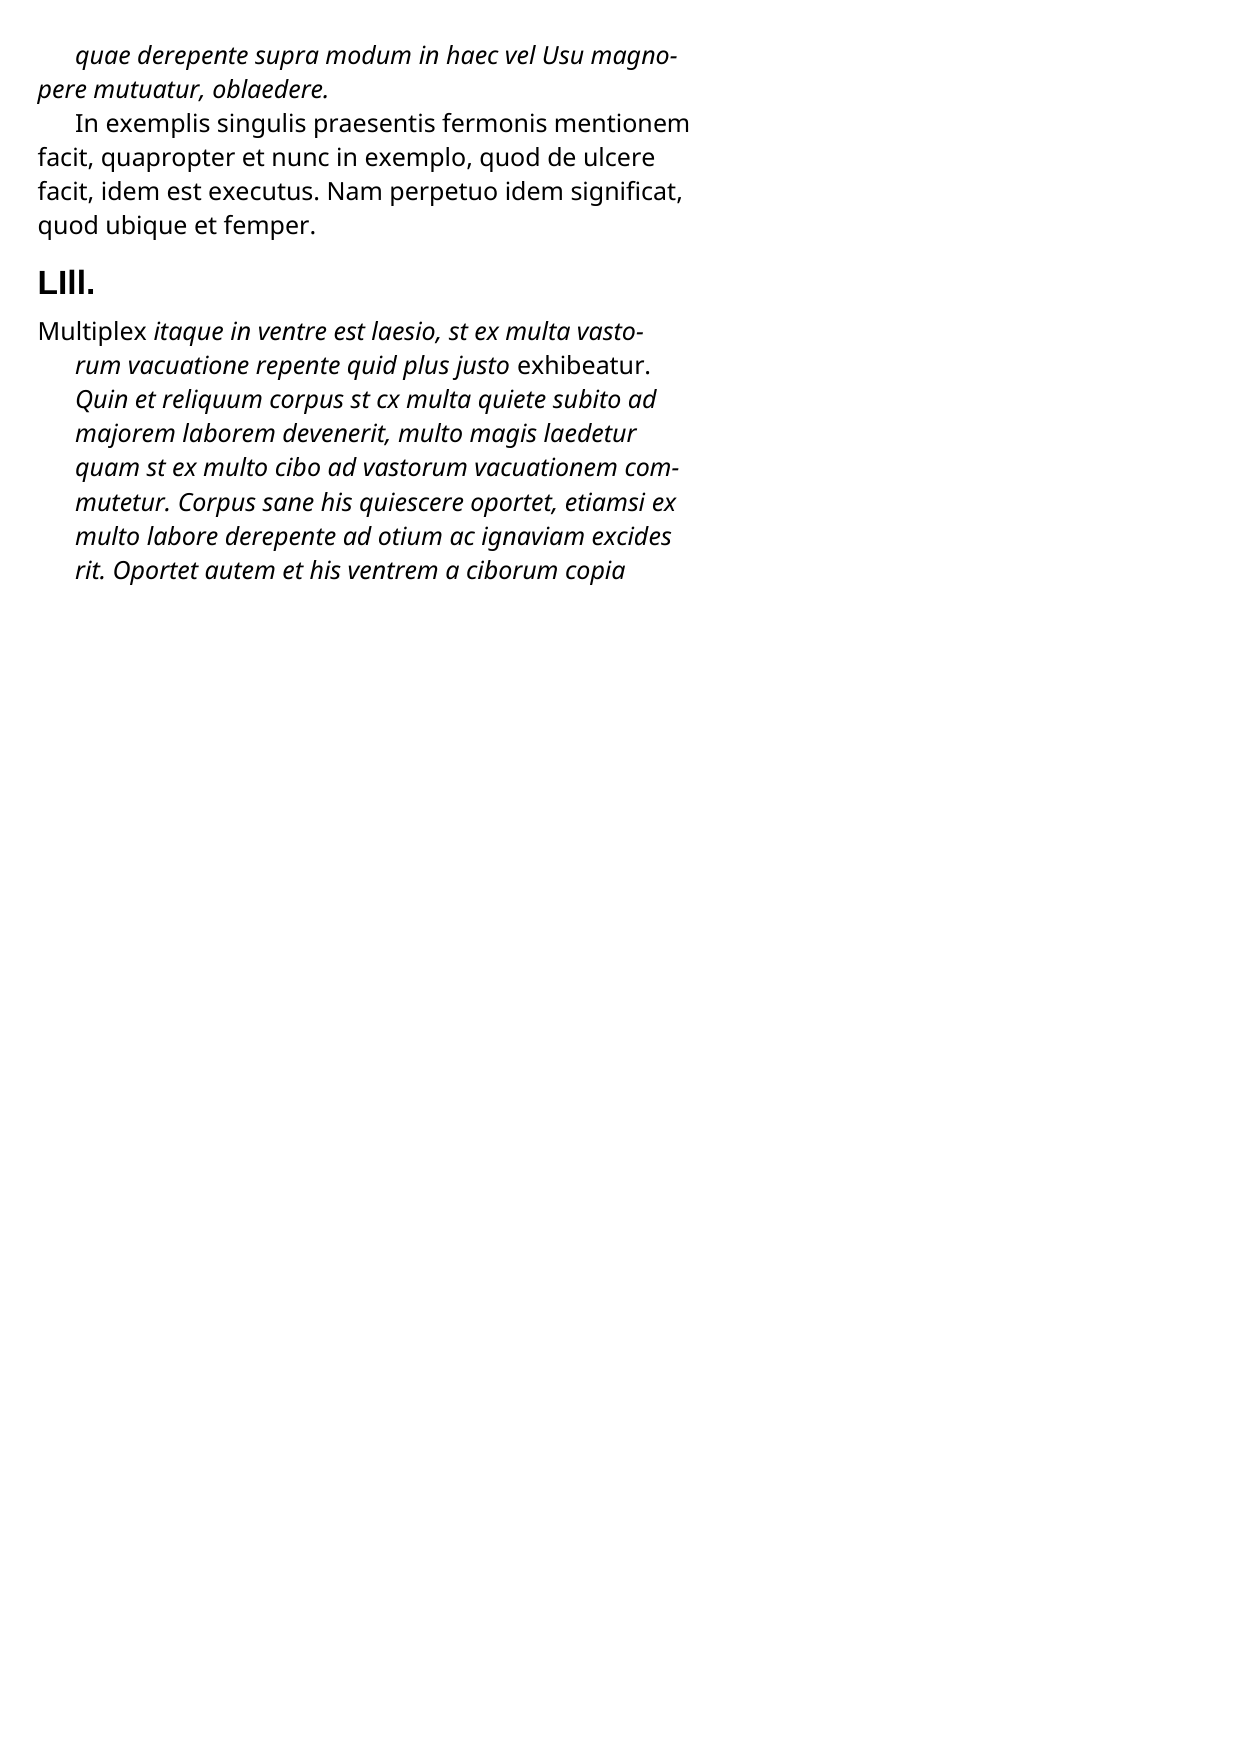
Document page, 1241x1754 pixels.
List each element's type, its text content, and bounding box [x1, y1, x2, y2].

text quae derepente supra modum in haec vel Usu magno- pere mutuatur, oblaedere. [37, 37, 1203, 106]
text In exemplis singulis praesentis fermonis mentionem facit, quapropter et nunc in exemplo, quod de ulcere facit, idem est executus. Nam perpetuo idem significat, quod ubique et femper. [37, 106, 1203, 242]
subtitle LIll. [37, 263, 1203, 301]
text Multiplex itaque in ventre est laesio, st ex multa vasto- rum vacuatione repente quid plus justo exhibeatur. Quin et reliquum corpus st cx multa quiete subito ad majorem laborem devenerit, multo magis laedetur quam st ex multo cibo ad vastorum vacuationem com- mutetur. Corpus sane his quiescere oportet, etiamsi ex multo labore derepente ad otium ac ignaviam excides rit. Oportet autem et his ventrem a ciborum copia [37, 314, 1203, 586]
